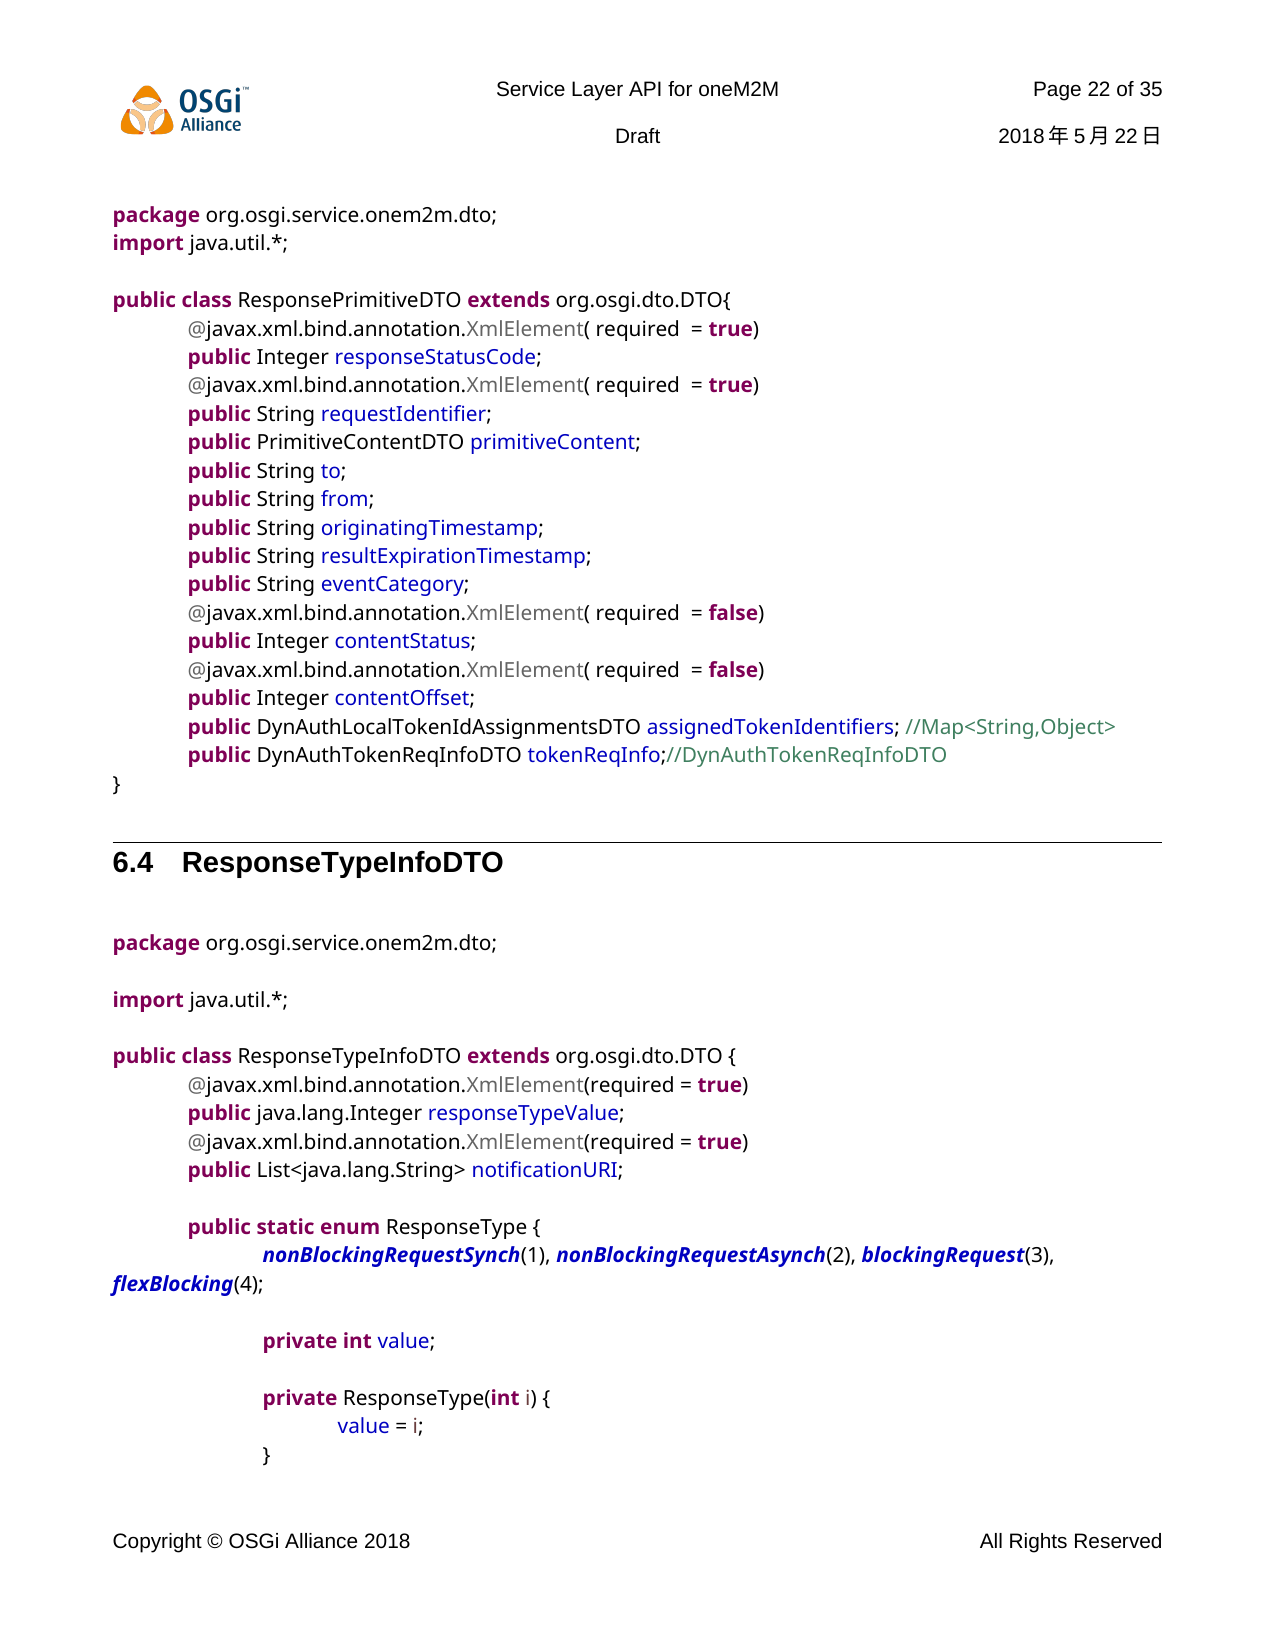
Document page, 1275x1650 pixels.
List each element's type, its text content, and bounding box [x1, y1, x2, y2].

text import java.util.*; [112, 228, 1162, 257]
text public String from; [112, 484, 1162, 513]
text public String resultExpirationTimestamp; [112, 541, 1162, 569]
text public Integer responseStatusCode; [112, 342, 1162, 371]
text nonBlockingRequestSynch(1), nonBlockingRequestAsynch(2), blockingRequest(3), flexBlocking(4); [112, 1241, 1162, 1297]
subtitle ResponseTypeInfoDTO [112, 843, 1162, 879]
text private ResponseType(int i) { [112, 1383, 1162, 1411]
text @javax.xml.bind.annotation.XmlElement( required = false) [112, 655, 1162, 683]
text public Integer contentOffset; [112, 683, 1162, 712]
text public String requestIdentifier; [112, 399, 1162, 427]
text public DynAuthTokenReqInfoDTO tokenReqInfo;//DynAuthTokenReqInfoDTO [112, 740, 1162, 769]
text import java.util.*; [112, 985, 1162, 1013]
text private int value; [112, 1326, 1162, 1354]
text @javax.xml.bind.annotation.XmlElement( required = false) [112, 598, 1162, 626]
text @javax.xml.bind.annotation.XmlElement(required = true) [112, 1070, 1162, 1098]
text @javax.xml.bind.annotation.XmlElement( required = true) [112, 371, 1162, 399]
text public Integer contentStatus; [112, 626, 1162, 655]
text } [112, 769, 1162, 797]
text public List<java.lang.String> notificationURI; [112, 1155, 1162, 1184]
text public String to; [112, 456, 1162, 484]
picture [113, 78, 257, 142]
text @javax.xml.bind.annotation.XmlElement( required = true) [112, 314, 1162, 342]
text package org.osgi.service.onem2m.dto; [112, 928, 1162, 956]
text @javax.xml.bind.annotation.XmlElement(required = true) [112, 1127, 1162, 1155]
text public String originatingTimestamp; [112, 513, 1162, 541]
text value = i; [112, 1411, 1162, 1440]
text } [112, 1440, 1162, 1468]
text public static enum ResponseType { [112, 1212, 1162, 1241]
text package org.osgi.service.onem2m.dto; [112, 200, 1162, 228]
text public class ResponseTypeInfoDTO extends org.osgi.dto.DTO { [112, 1042, 1162, 1070]
text public PrimitiveContentDTO primitiveContent; [112, 427, 1162, 456]
text public DynAuthLocalTokenIdAssignmentsDTO assignedTokenIdentifiers; //Map<String,Object> [112, 712, 1162, 740]
text public class ResponsePrimitiveDTO extends org.osgi.dto.DTO{ [112, 285, 1162, 314]
text public java.lang.Integer responseTypeValue; [112, 1098, 1162, 1127]
text public String eventCategory; [112, 569, 1162, 598]
